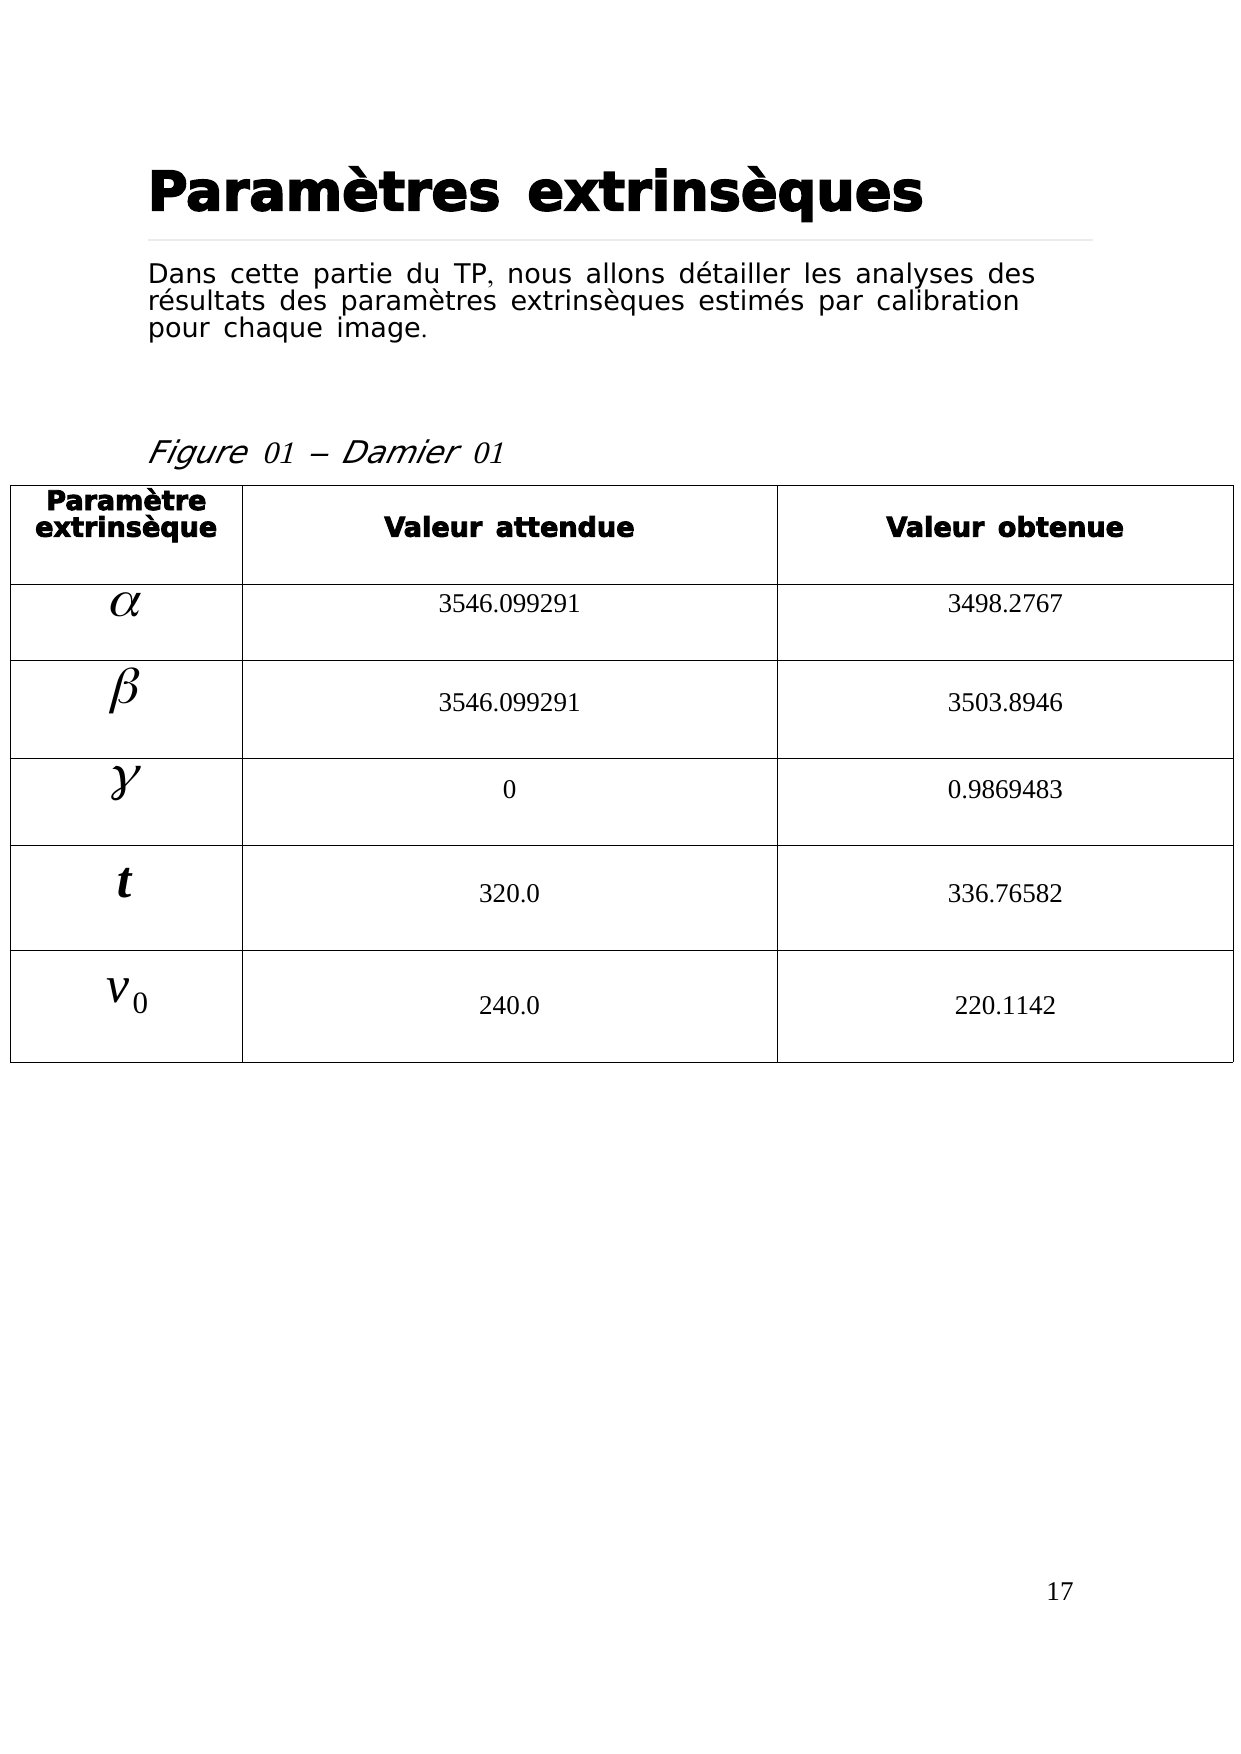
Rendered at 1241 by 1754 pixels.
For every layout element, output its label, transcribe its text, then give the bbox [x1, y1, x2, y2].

table_cell 240.0 [243, 951, 777, 1062]
table_cell 0.9869483 [778, 759, 1233, 845]
table_cell [11, 759, 242, 845]
table_cell 220.1142 [778, 951, 1233, 1062]
table_cell [11, 951, 242, 1062]
table_cell 336.76582 [778, 846, 1233, 949]
table_header Valeur obtenue [778, 486, 1233, 584]
text Dans cette partie du TP, nous allons détailler les analyses des résultats des paramètres extrinsèques estimés par calibration pour chaque image. [148, 265, 1093, 343]
subtitle Paramètres extrinsèques [148, 173, 1093, 239]
table_cell [11, 846, 242, 949]
table_cell 3546.099291 [243, 585, 777, 660]
table_cell [11, 585, 242, 660]
table_cell 3546.099291 [243, 661, 777, 758]
table_cell 3503.8946 [778, 661, 1233, 758]
text Figure 01 – Damier 01 [148, 442, 1093, 471]
table_header Valeur attendue [243, 486, 777, 584]
table_cell [11, 661, 242, 758]
table_cell 0 [243, 759, 777, 845]
table_cell 3498.2767 [778, 585, 1233, 660]
table_cell 320.0 [243, 846, 777, 949]
table_header Paramètre extrinsèque [11, 486, 242, 584]
